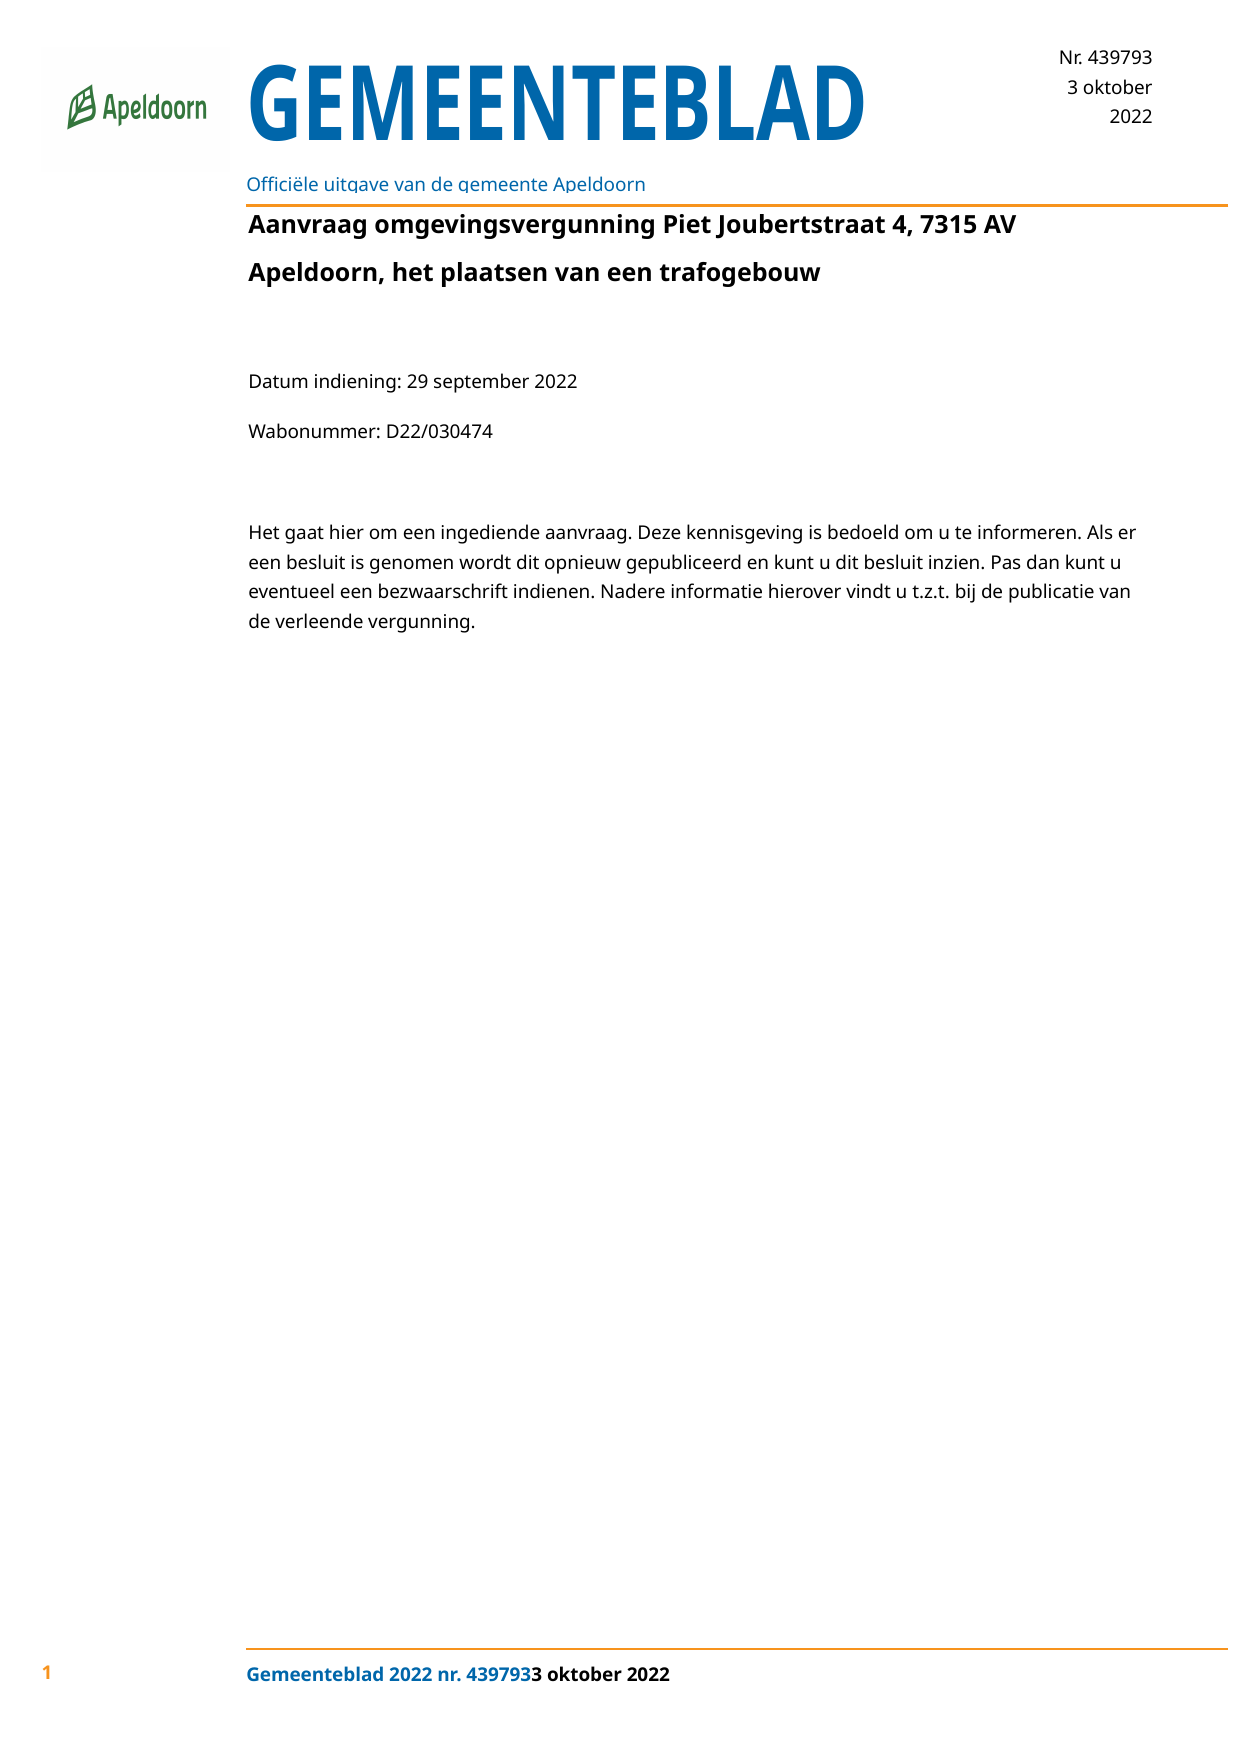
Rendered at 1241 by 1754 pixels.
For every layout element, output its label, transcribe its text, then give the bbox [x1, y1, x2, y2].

picture [41, 47, 231, 172]
text Datum indiening: 29 september 2022 [248, 368, 1152, 394]
text Het gaat hier om een ingediende aanvraag. Deze kennisgeving is bedoeld om u te informeren. Als er een besluit is genomen wordt dit opnieuw gepubliceerd en kunt u dit besluit inzien. Pas dan kunt u eventueel een bezwaarschrift indienen. Nadere informatie hierover vindt u t.z.t. bij de publicatie van de verleende vergunning. [248, 519, 1152, 634]
text Aanvraag omgevingsvergunning Piet Joubertstraat 4, 7315 AV Apeldoorn, het plaatsen van een trafogebouw [248, 207, 1152, 288]
text Wabonummer: D22/030474 [248, 419, 1152, 444]
